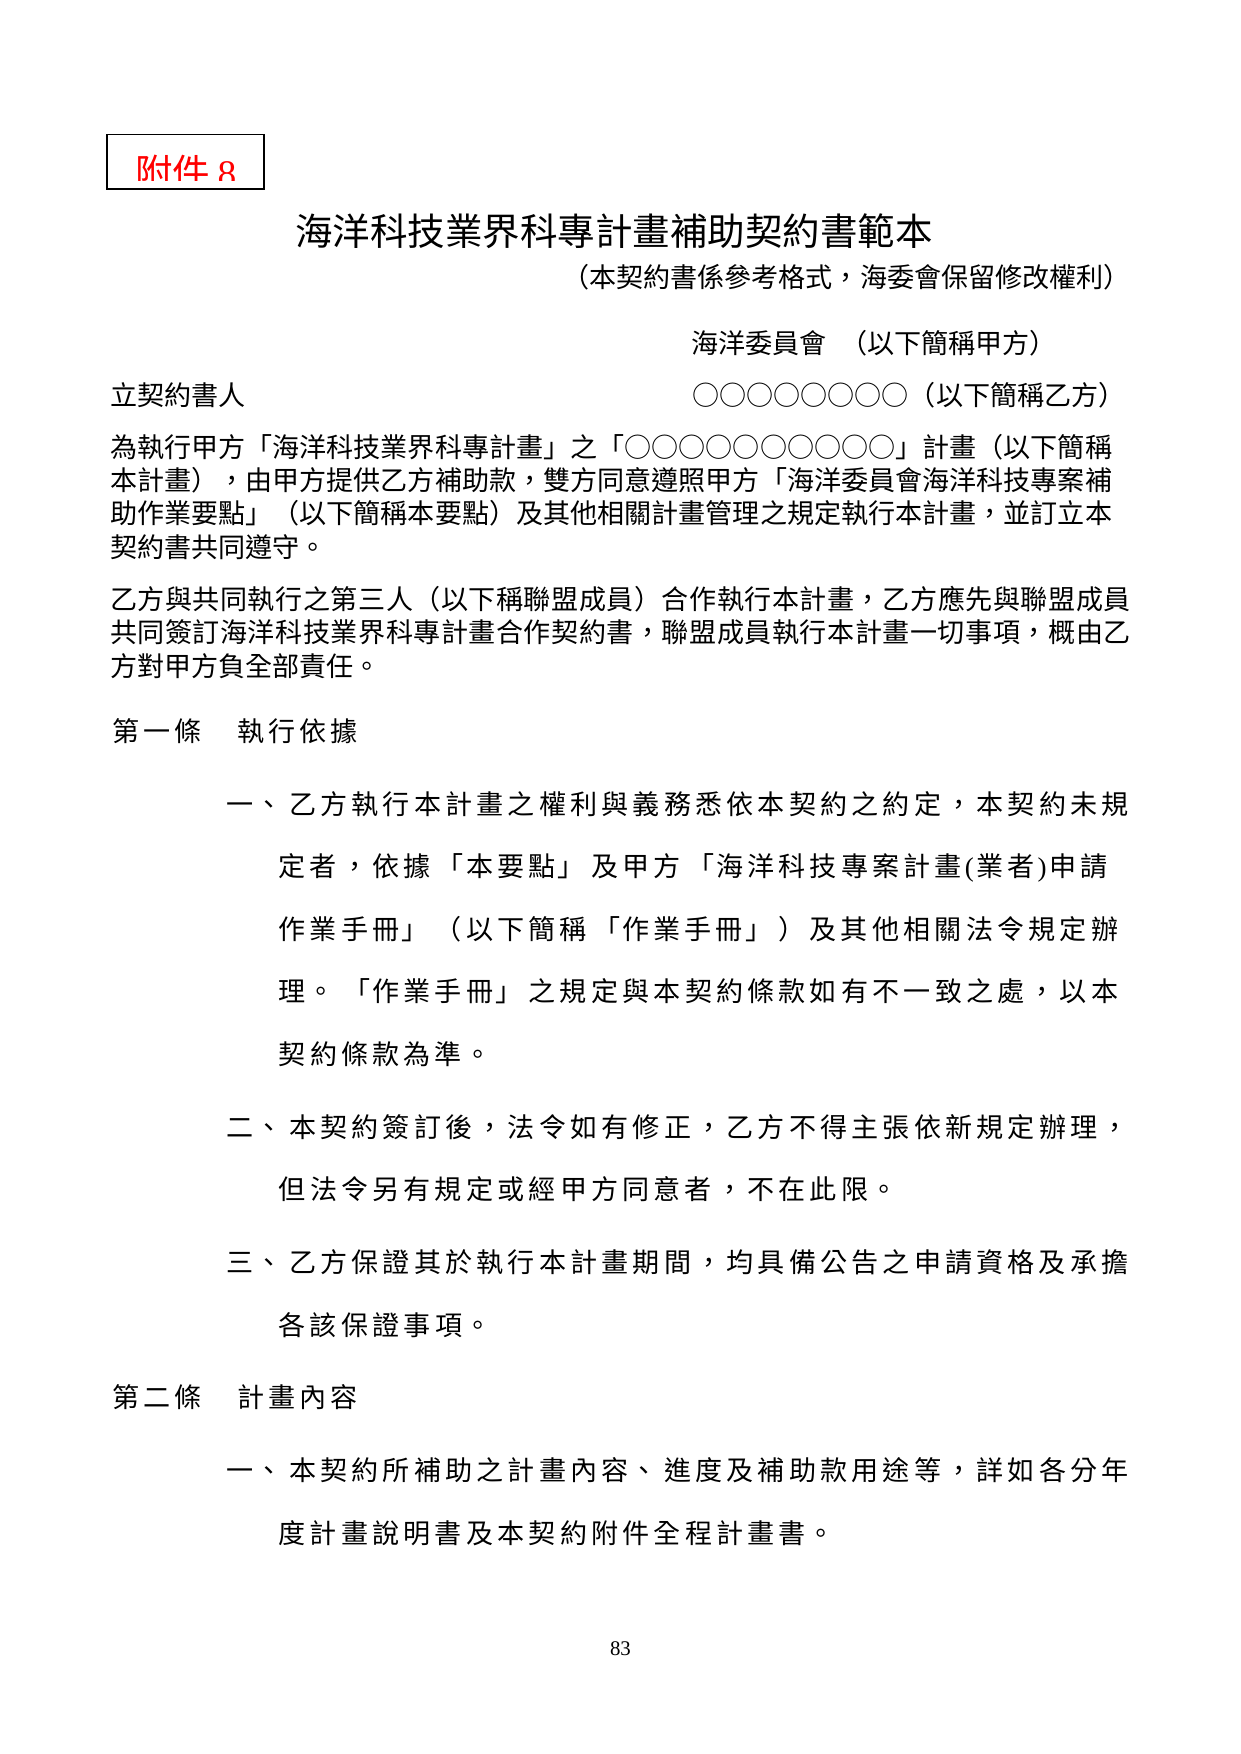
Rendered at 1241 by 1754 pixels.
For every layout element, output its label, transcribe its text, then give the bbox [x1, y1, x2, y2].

text 海洋委員會 （以下簡稱甲方） [110, 326, 1131, 360]
text 立契約書人 ○○○○○○○○（以下簡稱乙方） [110, 378, 1131, 412]
text 三、乙方保證其於執行本計畫期間，均具備公告之申請資格及承擔各該保證事項。 [218, 1219, 1131, 1344]
subtitle 海洋科技業界科專計畫補助契約書範本 [97, 202, 1131, 256]
text 一、本契約所補助之計畫內容、進度及補助款用途等，詳如各分年度計畫說明書及本契約附件全程計畫書。 [218, 1427, 1131, 1552]
text （本契約書係參考格式，海委會保留修改權利） [110, 256, 1131, 295]
text 第一條 執行依據 [110, 688, 1131, 750]
text 二、本契約簽訂後，法令如有修正，乙方不得主張依新規定辦理，但法令另有規定或經甲方同意者，不在此限。 [218, 1084, 1131, 1209]
text 為執行甲方「海洋科技業界科專計畫」之「○○○○○○○○○○」計畫（以下簡稱本計畫），由甲方提供乙方補助款，雙方同意遵照甲方「海洋委員會海洋科技專案補助作業要點」（以下簡稱本要點）及其他相關計畫管理之規定執行本計畫，並訂立本契約書共同遵守。 [110, 431, 1131, 564]
text 第二條 計畫內容 [110, 1354, 1131, 1417]
text 乙方與共同執行之第三人（以下稱聯盟成員）合作執行本計畫，乙方應先與聯盟成員共同簽訂海洋科技業界科專計畫合作契約書，聯盟成員執行本計畫一切事項，概由乙方對甲方負全部責任。 [110, 583, 1131, 683]
text 一、乙方執行本計畫之權利與義務悉依本契約之約定，本契約未規定者，依據「本要點」及甲方「海洋科技專案計畫(業者)申請作業手冊」（以下簡稱「作業手冊」）及其他相關法令規定辦理。「作業手冊」之規定與本契約條款如有不一致之處，以本契約條款為準。 [218, 761, 1131, 1073]
subtitle 附件8 [123, 143, 248, 181]
